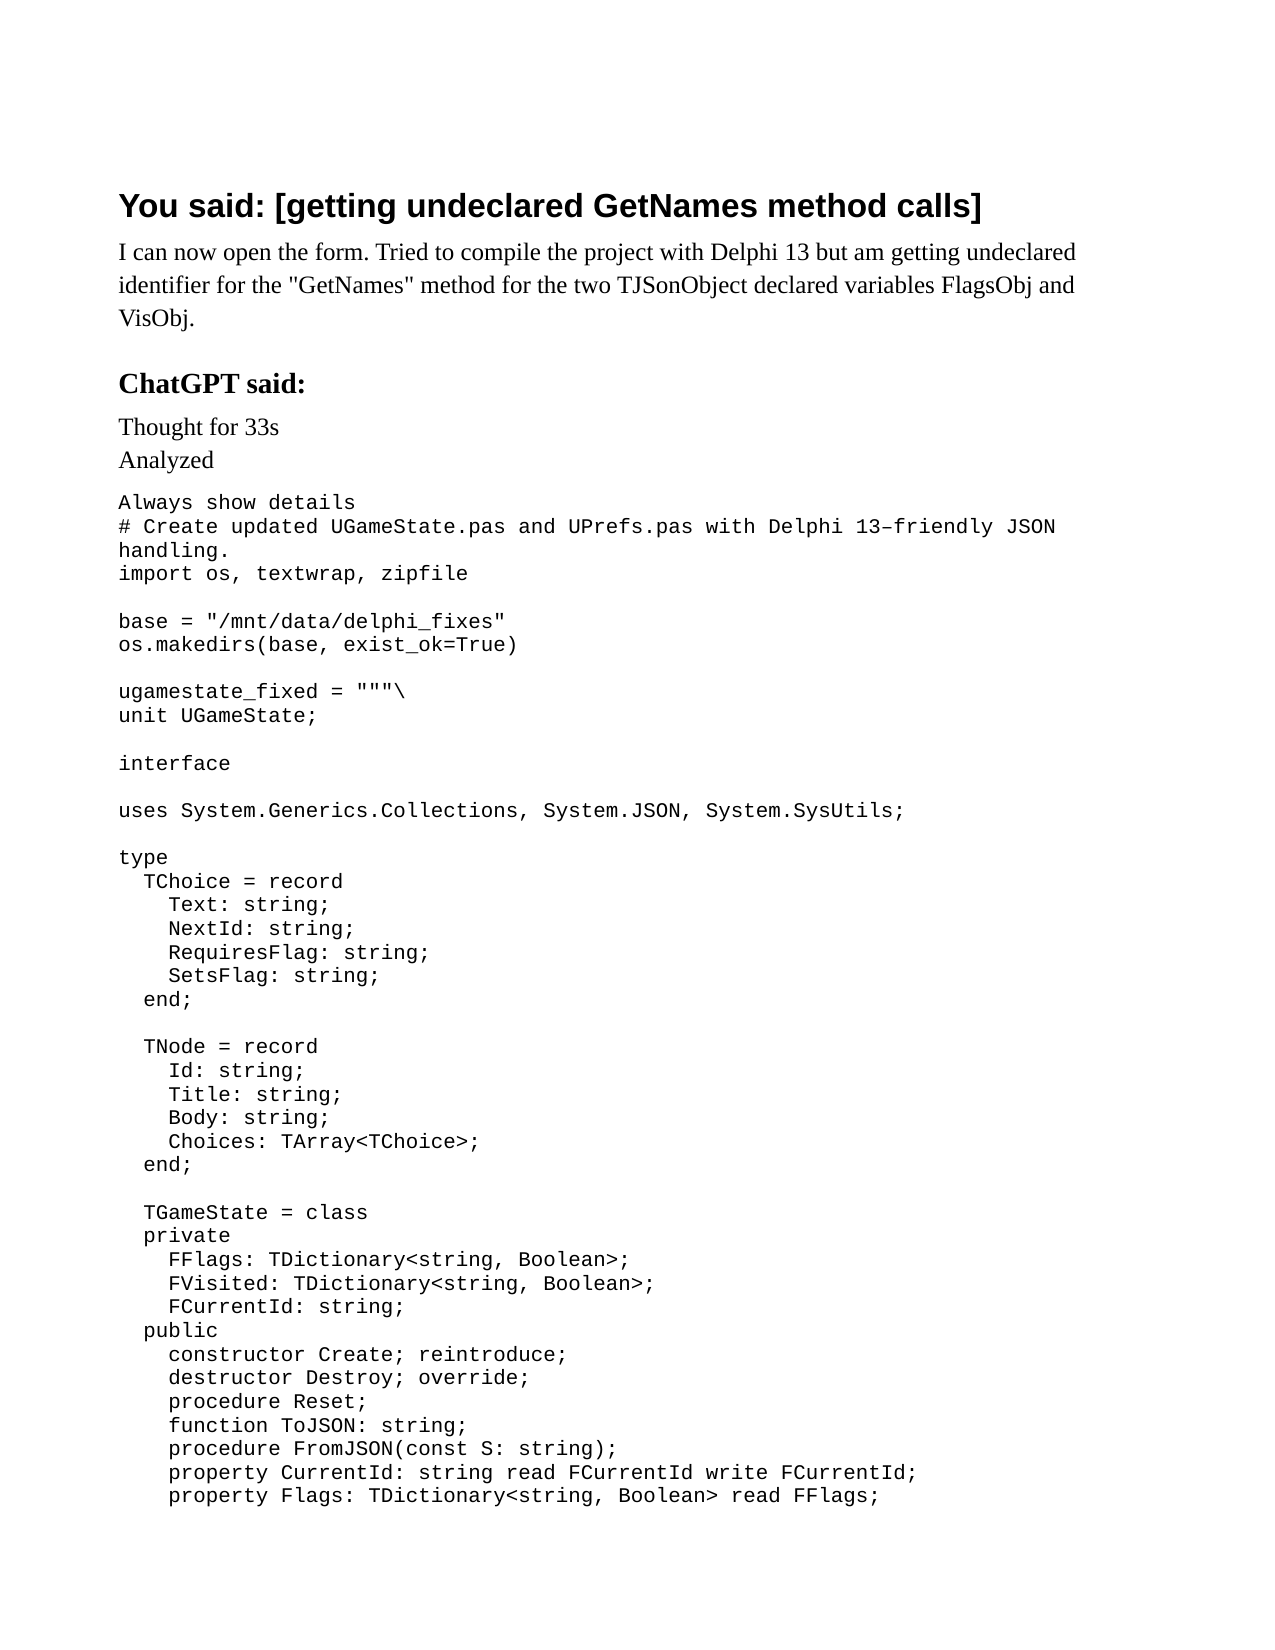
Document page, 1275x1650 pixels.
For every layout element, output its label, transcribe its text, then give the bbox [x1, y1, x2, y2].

text Text: string; [118, 894, 1157, 918]
text Body: string; [118, 1107, 1157, 1131]
text FFlags: TDictionary<string, Boolean>; [118, 1249, 1157, 1273]
text Title: string; [118, 1083, 1157, 1107]
text TGameState = class [118, 1202, 1157, 1225]
text unit UGameState; [118, 705, 1157, 729]
text FCurrentId: string; [118, 1296, 1157, 1320]
text Choices: TArray<TChoice>; [118, 1131, 1157, 1154]
text procedure Reset; [118, 1391, 1157, 1414]
text property Flags: TDictionary<string, Boolean> read FFlags; [118, 1486, 1157, 1509]
text property CurrentId: string read FCurrentId write FCurrentId; [118, 1462, 1157, 1486]
text type [118, 847, 1157, 871]
text end; [118, 989, 1157, 1013]
text public [118, 1320, 1157, 1344]
text I can now open the form. Tried to compile the project with Delphi 13 but am getting undeclared identifier for the "GetNames" method for the two TJSonObject declared variables FlagsObj and VisObj. [118, 237, 1157, 332]
text RequiresFlag: string; [118, 942, 1157, 965]
text uses System.Generics.Collections, System.JSON, System.SysUtils; [118, 800, 1157, 823]
text FVisited: TDictionary<string, Boolean>; [118, 1273, 1157, 1296]
text ugamestate_fixed = """\ [118, 682, 1157, 705]
text function ToJSON: string; [118, 1414, 1157, 1438]
text Always show details [118, 492, 1157, 516]
text TNode = record [118, 1036, 1157, 1060]
text end; [118, 1154, 1157, 1178]
text SetsFlag: string; [118, 965, 1157, 989]
text Id: string; [118, 1060, 1157, 1083]
text interface [118, 752, 1157, 776]
subtitle ChatGPT said: [118, 366, 1157, 399]
text NextId: string; [118, 918, 1157, 942]
text constructor Create; reintroduce; [118, 1344, 1157, 1367]
subtitle You said: [getting undeclared GetNames method calls] [118, 187, 1157, 225]
text destructor Destroy; override; [118, 1367, 1157, 1391]
text base = "/mnt/data/delphi_fixes" [118, 611, 1157, 634]
text # Create updated UGameState.pas and UPrefs.pas with Delphi 13–friendly JSON handling. [118, 516, 1157, 563]
text procedure FromJSON(const S: string); [118, 1438, 1157, 1462]
text private [118, 1225, 1157, 1249]
text import os, textwrap, zipfile [118, 563, 1157, 587]
text TChoice = record [118, 871, 1157, 894]
text Thought for 33s [118, 412, 1157, 441]
text Analyzed [118, 445, 1157, 473]
text os.makedirs(base, exist_ok=True) [118, 634, 1157, 658]
